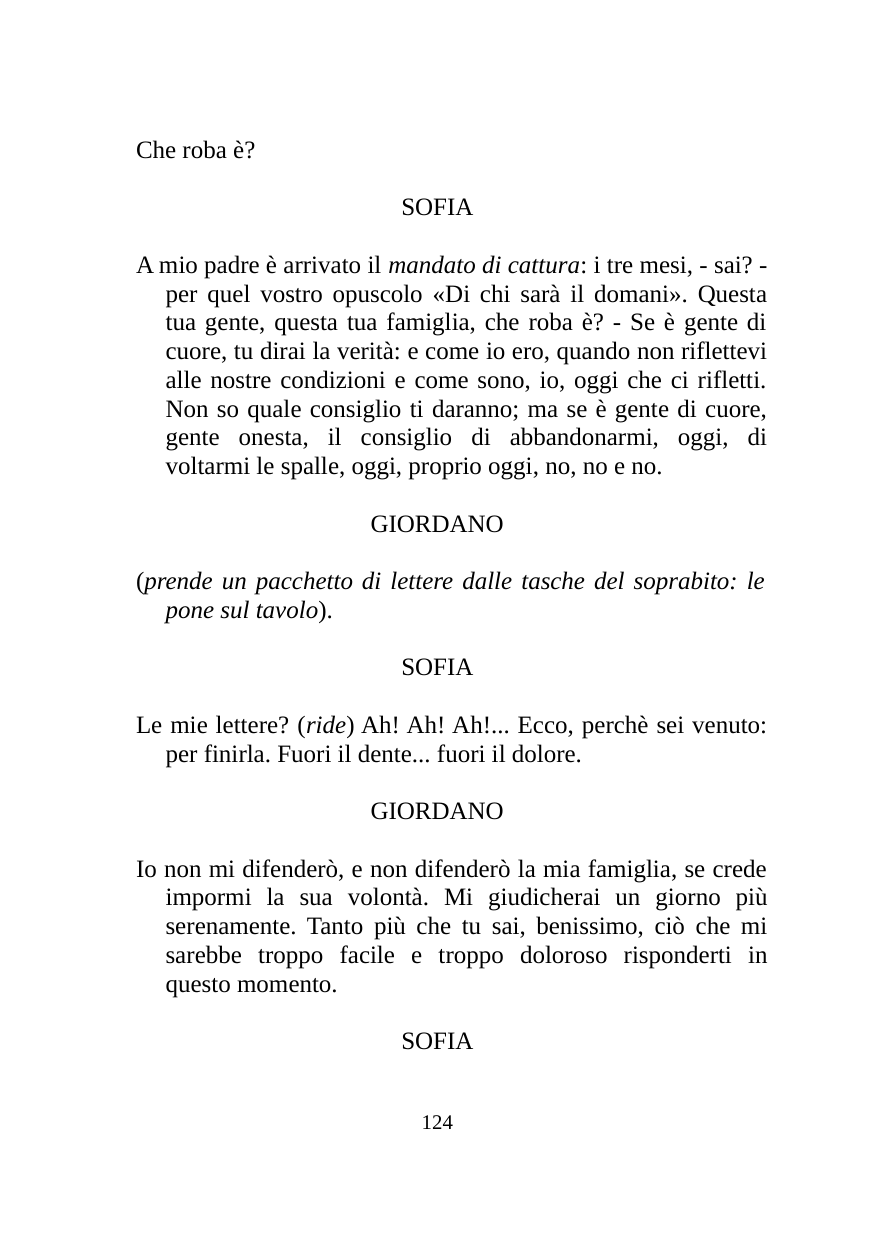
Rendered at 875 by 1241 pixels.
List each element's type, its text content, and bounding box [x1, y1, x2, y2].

text (prende un pacchetto di lettere dalle tasche del soprabito: le pone sul tavolo). [136, 566, 768, 624]
text GIORDANO [106, 796, 768, 825]
text A mio padre è arrivato il mandato di cattura: i tre mesi, - sai? - per quel vostro opuscolo «Di chi sarà il domani». Questa tua gente, questa tua famiglia, che roba è? - Se è gente di cuore, tu dirai la verità: e come io ero, quando non riflettevi alle nostre condizioni e come sono, io, oggi che ci rifletti. Non so quale consiglio ti daranno; ma se è gente di cuore, gente onesta, il consiglio di abbandonarmi, oggi, di voltarmi le spalle, oggi, proprio oggi, no, no e no. [136, 250, 768, 480]
text Io non mi difenderò, e non difenderò la mia famiglia, se crede impormi la sua volontà. Mi giudicherai un giorno più serenamente. Tanto più che tu sai, benissimo, ciò che mi sarebbe troppo facile e troppo doloroso risponderti in questo momento. [136, 854, 768, 997]
text Le mie lettere? (ride) Ah! Ah! Ah!... Ecco, perchè sei venuto: per finirla. Fuori il dente... fuori il dolore. [136, 710, 768, 767]
text SOFIA [106, 192, 768, 221]
text SOFIA [106, 1026, 768, 1055]
text GIORDANO [106, 509, 768, 537]
text Che roba è? [136, 135, 768, 164]
text SOFIA [106, 652, 768, 681]
